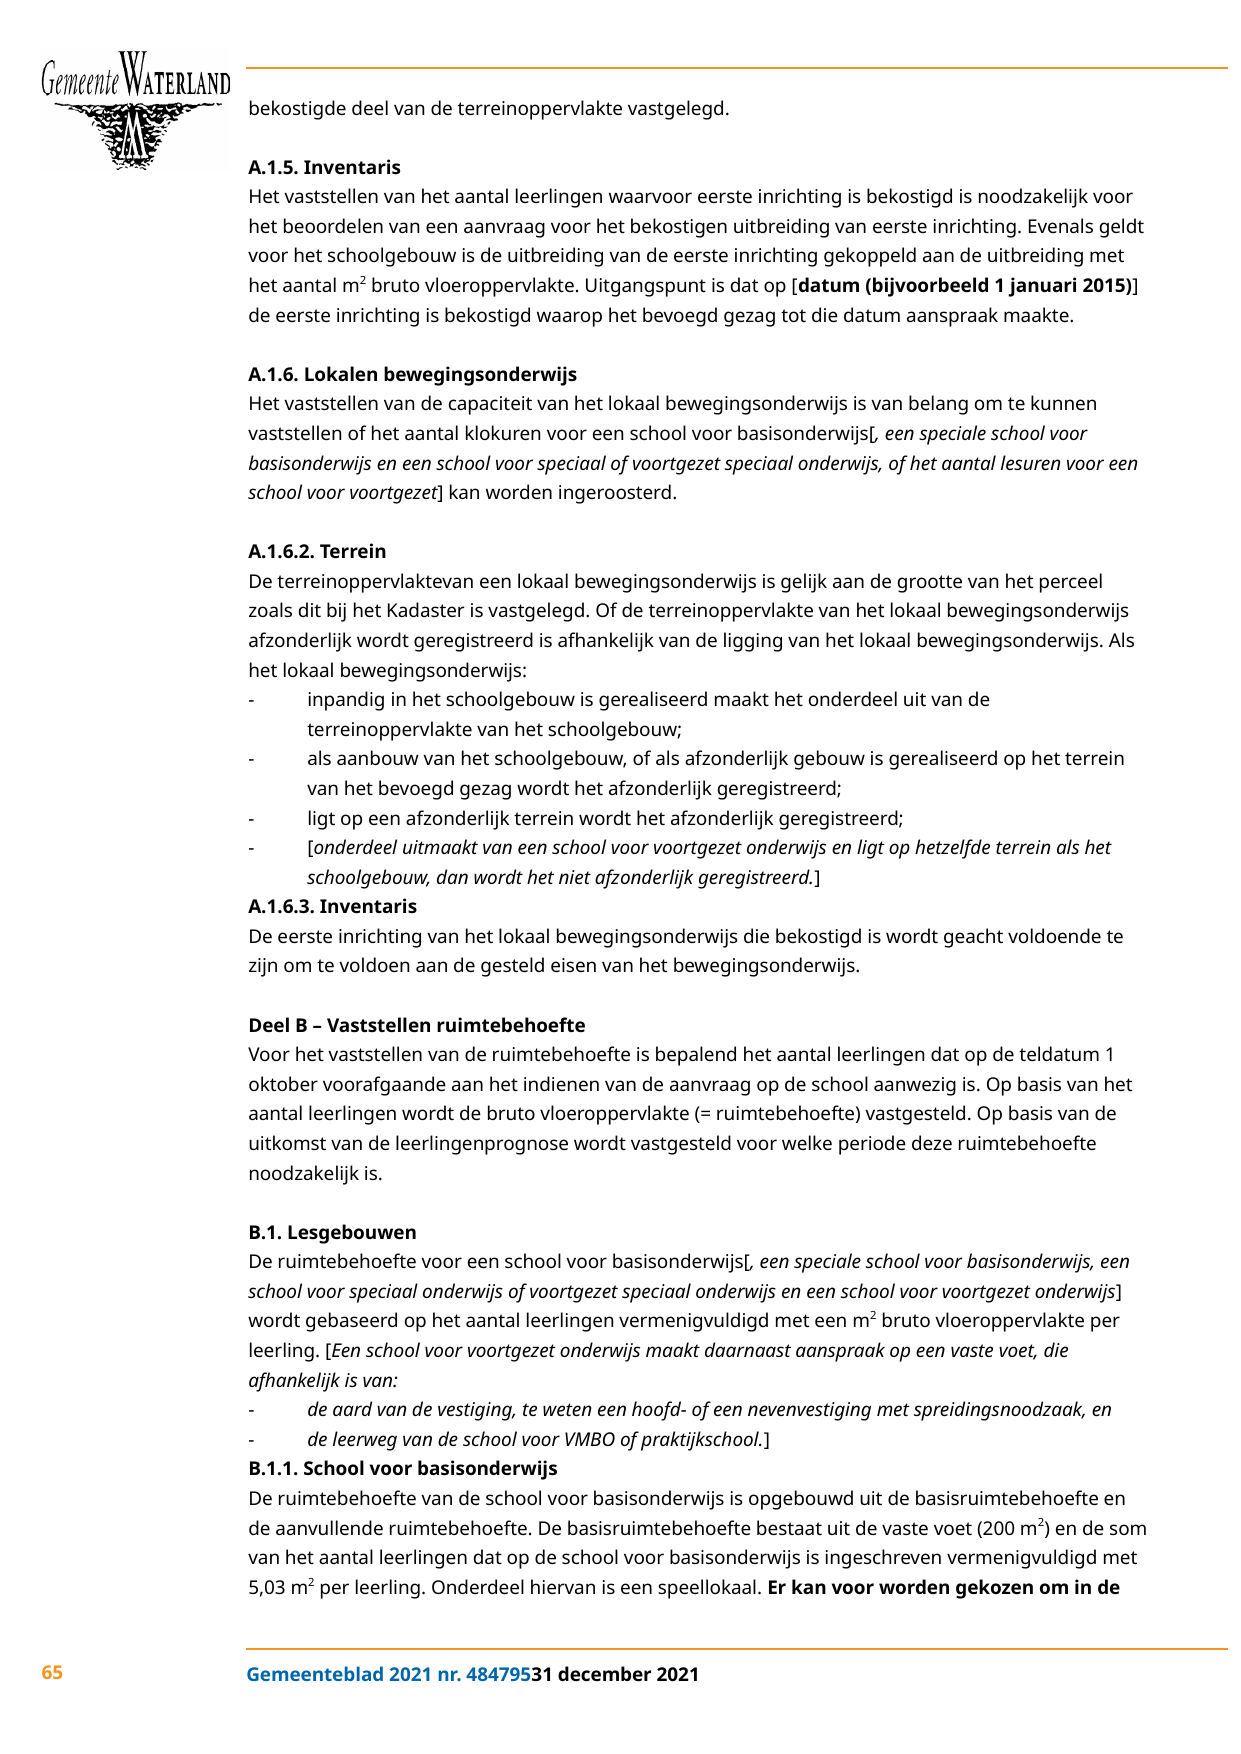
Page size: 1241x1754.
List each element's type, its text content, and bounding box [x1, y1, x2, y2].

list de leerweg van de school voor VMBO of praktijkschool.] [248, 1426, 1152, 1452]
text De eerste inrichting van het lokaal bewegingsonderwijs die bekostigd is wordt geacht voldoende te zijn om te voldoen aan de gesteld eisen van het bewegingsonderwijs. [248, 923, 1152, 978]
text A.1.5. Inventaris [248, 154, 1152, 180]
text De ruimtebehoefte voor een school voor basisonderwijs[, een speciale school voor basisonderwijs, een school voor speciaal onderwijs of voortgezet speciaal onderwijs en een school voor voortgezet onderwijs] wordt gebaseerd op het aantal leerlingen vermenigvuldigd met een m2 bruto vloeroppervlakte per leerling. [Een school voor voortgezet onderwijs maakt daarnaast aanspraak op een vaste voet, die afhankelijk is van: [248, 1248, 1152, 1393]
text Deel B – Vaststellen ruimtebehoefte [248, 1012, 1152, 1038]
text bekostigde deel van de terreinoppervlakte vastgelegd. [248, 95, 1152, 121]
text De ruimtebehoefte van de school voor basisonderwijs is opgebouwd uit de basisruimtebehoefte en de aanvullende ruimtebehoefte. De basisruimtebehoefte bestaat uit de vaste voet (200 m2) en de som van het aantal leerlingen dat op de school voor basisonderwijs is ingeschreven vermenigvuldigd met 5,03 m2 per leerling. Onderdeel hiervan is een speellokaal. Er kan voor worden gekozen om in de [248, 1485, 1152, 1600]
text A.1.6.3. Inventaris [248, 893, 1152, 919]
text B.1. Lesgebouwen [248, 1219, 1152, 1245]
text B.1.1. School voor basisonderwijs [248, 1456, 1152, 1481]
text Het vaststellen van de capaciteit van het lokaal bewegingsonderwijs is van belang om te kunnen vaststellen of het aantal klokuren voor een school voor basisonderwijs[, een speciale school voor basisonderwijs en een school voor speciaal of voortgezet speciaal onderwijs, of het aantal lesuren voor een school voor voortgezet] kan worden ingeroosterd. [248, 391, 1152, 505]
list [onderdeel uitmaakt van een school voor voortgezet onderwijs en ligt op hetzelfde terrein als het schoolgebouw, dan wordt het niet afzonderlijk geregistreerd.] [248, 834, 1152, 890]
text A.1.6.2. Terrein [248, 538, 1152, 564]
text De terreinoppervlaktevan een lokaal bewegingsonderwijs is gelijk aan de grootte van het perceel zoals dit bij het Kadaster is vastgelegd. Of de terreinoppervlakte van het lokaal bewegingsonderwijs afzonderlijk wordt geregistreerd is afhankelijk van de ligging van het lokaal bewegingsonderwijs. Als het lokaal bewegingsonderwijs: [248, 568, 1152, 683]
list ligt op een afzonderlijk terrein wordt het afzonderlijk geregistreerd; [248, 805, 1152, 831]
text Voor het vaststellen van de ruimtebehoefte is bepalend het aantal leerlingen dat op de teldatum 1 oktober voorafgaande aan het indienen van de aanvraag op de school aanwezig is. Op basis van het aantal leerlingen wordt de bruto vloeroppervlakte (= ruimtebehoefte) vastgesteld. Op basis van de uitkomst van de leerlingenprognose wordt vastgesteld voor welke periode deze ruimtebehoefte noodzakelijk is. [248, 1041, 1152, 1186]
picture [41, 47, 231, 172]
list als aanbouw van het schoolgebouw, of als afzonderlijk gebouw is gerealiseerd op het terrein van het bevoegd gezag wordt het afzonderlijk geregistreerd; [248, 746, 1152, 801]
list inpandig in het schoolgebouw is gerealiseerd maakt het onderdeel uit van de terreinoppervlakte van het schoolgebouw; [248, 686, 1152, 742]
text A.1.6. Lokalen bewegingsonderwijs [248, 361, 1152, 387]
text Het vaststellen van het aantal leerlingen waarvoor eerste inrichting is bekostigd is noodzakelijk voor het beoordelen van een aanvraag voor het bekostigen uitbreiding van eerste inrichting. Evenals geldt voor het schoolgebouw is de uitbreiding van de eerste inrichting gekoppeld aan de uitbreiding met het aantal m2 bruto vloeroppervlakte. Uitgangspunt is dat op [datum (bijvoorbeeld 1 januari 2015)] de eerste inrichting is bekostigd waarop het bevoegd gezag tot die datum aanspraak maakte. [248, 183, 1152, 328]
list de aard van de vestiging, te weten een hoofd- of een nevenvestiging met spreidingsnoodzaak, en [248, 1396, 1152, 1422]
